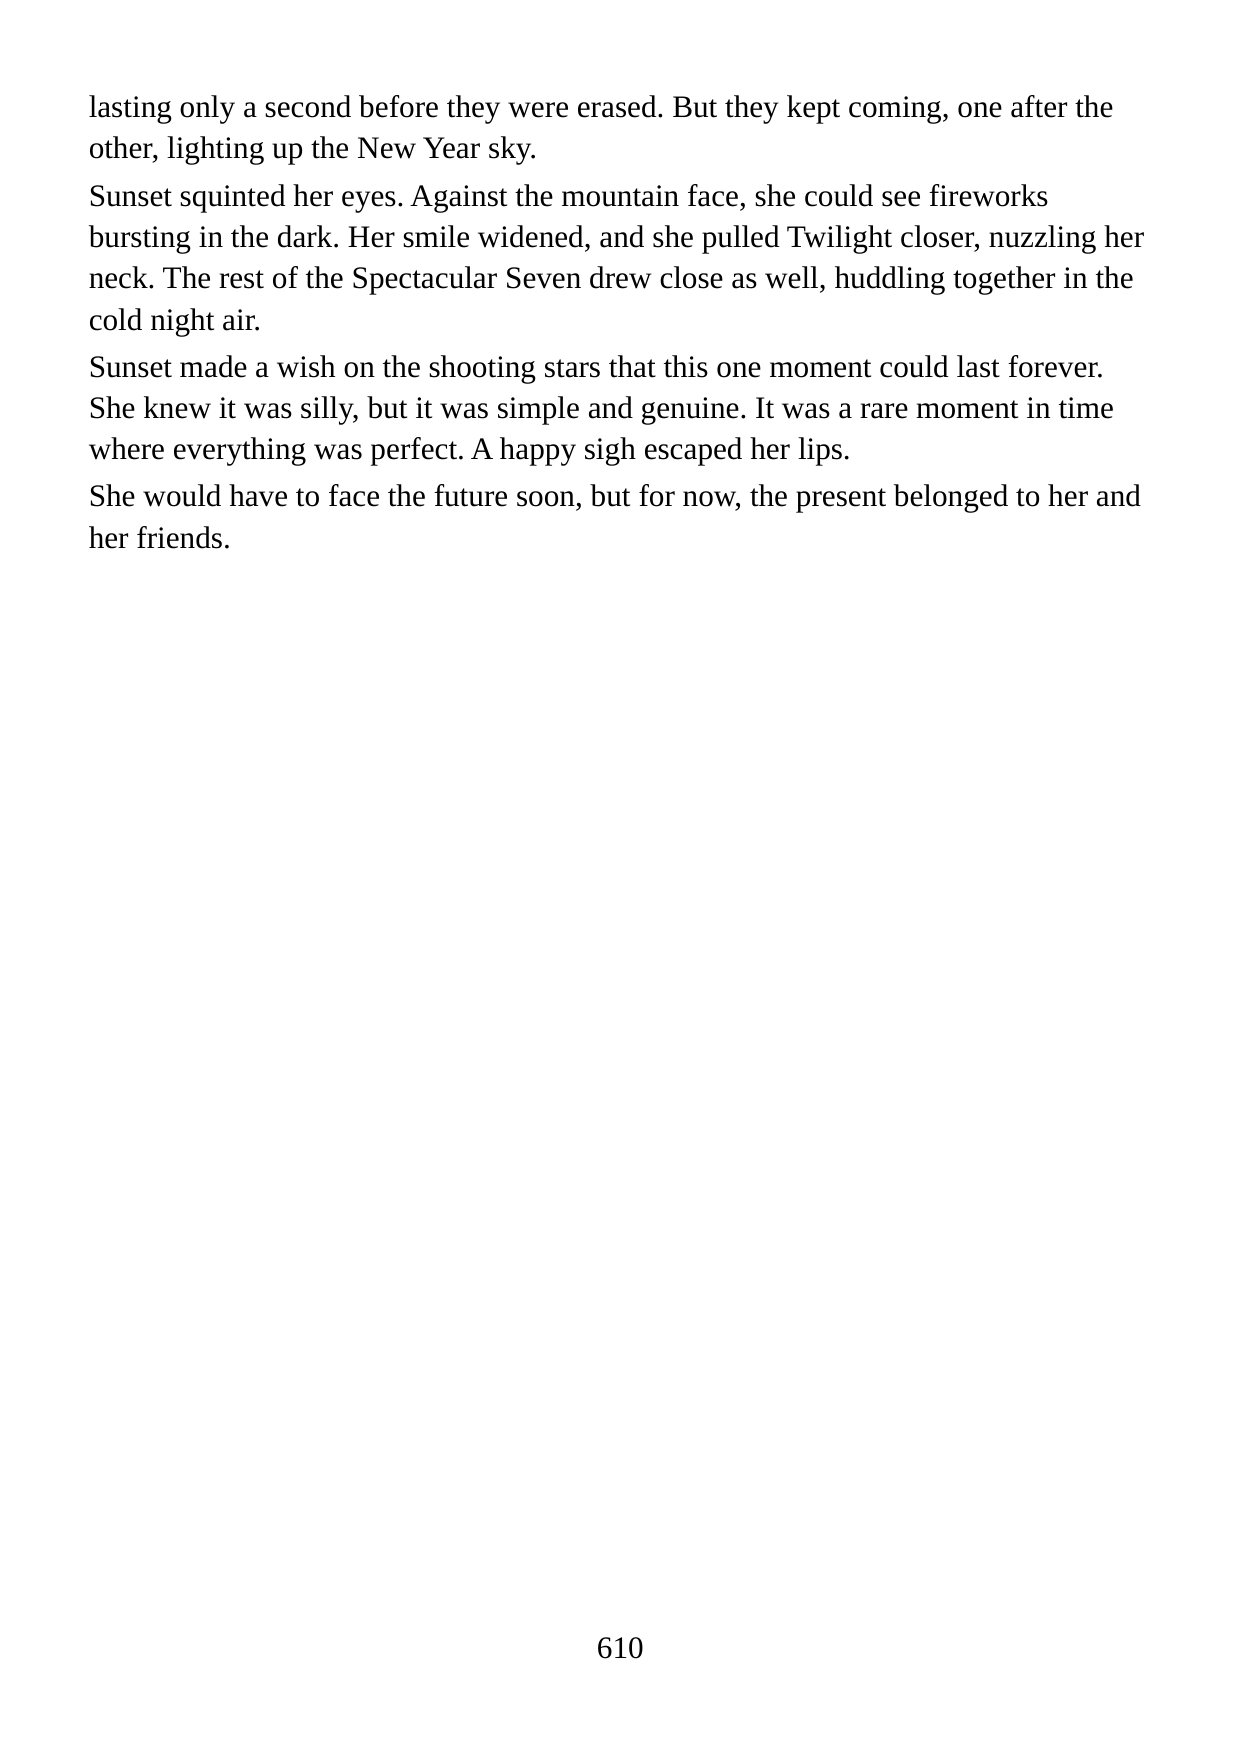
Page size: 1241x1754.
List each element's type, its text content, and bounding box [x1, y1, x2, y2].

text She would have to face the future soon, but for now, the present belonged to her and her friends. [88, 478, 1152, 555]
text lasting only a second before they were erased. But they kept coming, one after the other, lighting up the New Year sky. [88, 88, 1152, 166]
text Sunset squinted her eyes. Against the mountain face, she could see fireworks bursting in the dark. Her smile widened, and she pulled Twilight closer, nuzzling her neck. The rest of the Spectacular Seven drew close as well, huddling together in the cold night air. [88, 177, 1152, 337]
text Sunset made a wish on the shooting stars that this one moment could last forever. She knew it was silly, but it was simple and genuine. It was a rare moment in time where everything was perfect. A happy sigh escaped her lips. [88, 348, 1152, 466]
